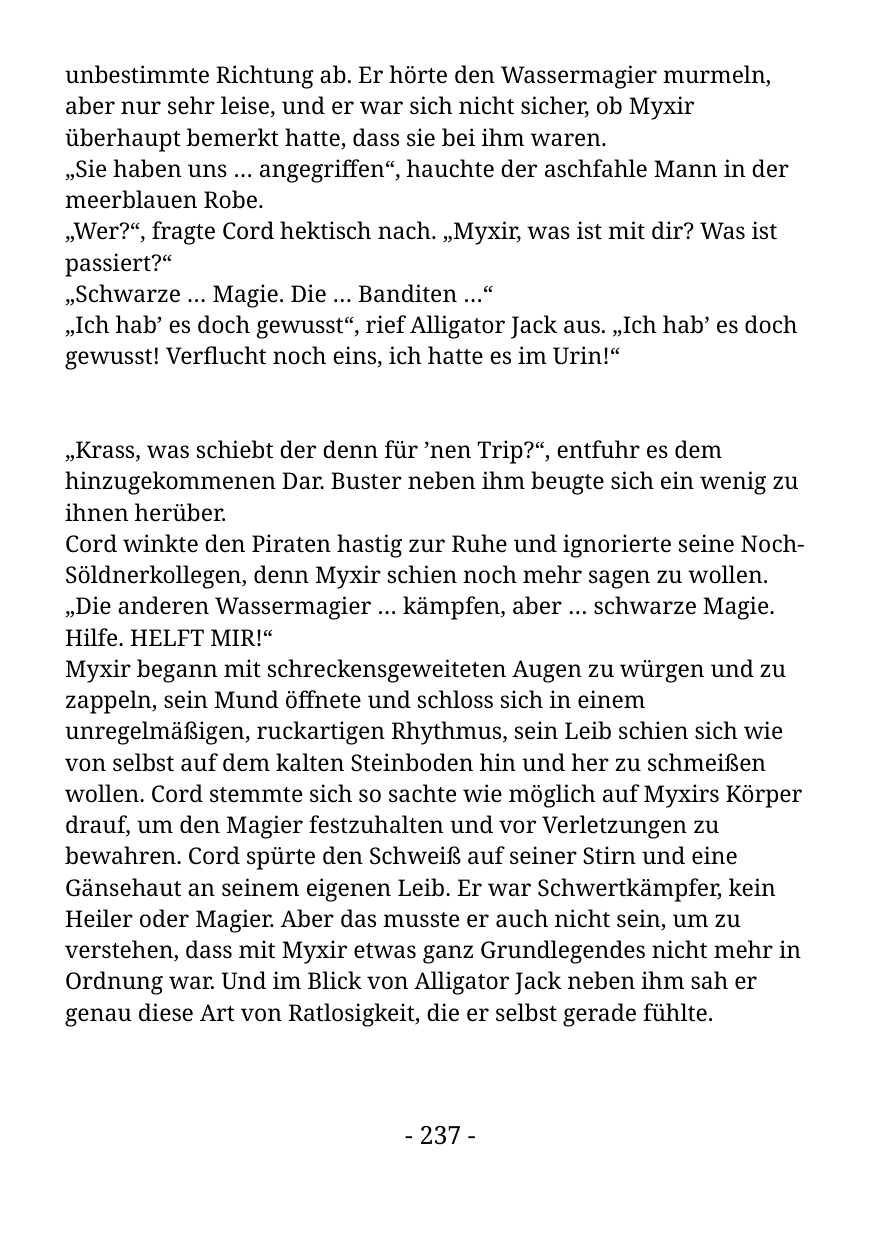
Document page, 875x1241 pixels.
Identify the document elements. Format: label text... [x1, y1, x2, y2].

text unbestimmte Richtung ab. Er hörte den Wassermagier murmeln, aber nur sehr leise, und er war sich nicht sicher, ob Myxir überhaupt bemerkt hatte, dass sie bei ihm waren. „Sie haben uns … angegriffen“, hauchte der aschfahle Mann in der meerblauen Robe. „Wer?“, fragte Cord hektisch nach. „Myxir, was ist mit dir? Was ist passiert?“ „Schwarze … Magie. Die … Banditen …“ „Ich hab’ es doch gewusst“, rief Alligator Jack aus. „Ich hab’ es doch gewusst! Verflucht noch eins, ich hatte es im Urin!“ [65, 59, 809, 403]
text „Krass, was schiebt der denn für ’nen Trip?“, entfuhr es dem hinzugekommenen Dar. Buster neben ihm beugte sich ein wenig zu ihnen herüber. Cord winkte den Piraten hastig zur Ruhe und ignorierte seine Noch-Söldnerkollegen, denn Myxir schien noch mehr sagen zu wollen. „Die anderen Wassermagier … kämpfen, aber … schwarze Magie. Hilfe. HELFT MIR!“ Myxir begann mit schreckensgeweiteten Augen zu würgen und zu zappeln, sein Mund öffnete und schloss sich in einem unregelmäßigen, ruckartigen Rhythmus, sein Leib schien sich wie von selbst auf dem kalten Steinboden hin und her zu schmeißen wollen. Cord stemmte sich so sachte wie möglich auf Myxirs Körper drauf, um den Magier festzuhalten und vor Verletzungen zu bewahren. Cord spürte den Schweiß auf seiner Stirn und eine Gänsehaut an seinem eigenen Leib. Er war Schwertkämpfer, kein Heiler oder Magier. Aber das musste er auch nicht sein, um zu verstehen, dass mit Myxir etwas ganz Grundlegendes nicht mehr in Ordnung war. Und im Blick von Alligator Jack neben ihm sah er genau diese Art von Ratlosigkeit, die er selbst gerade fühlte. [65, 434, 809, 1059]
